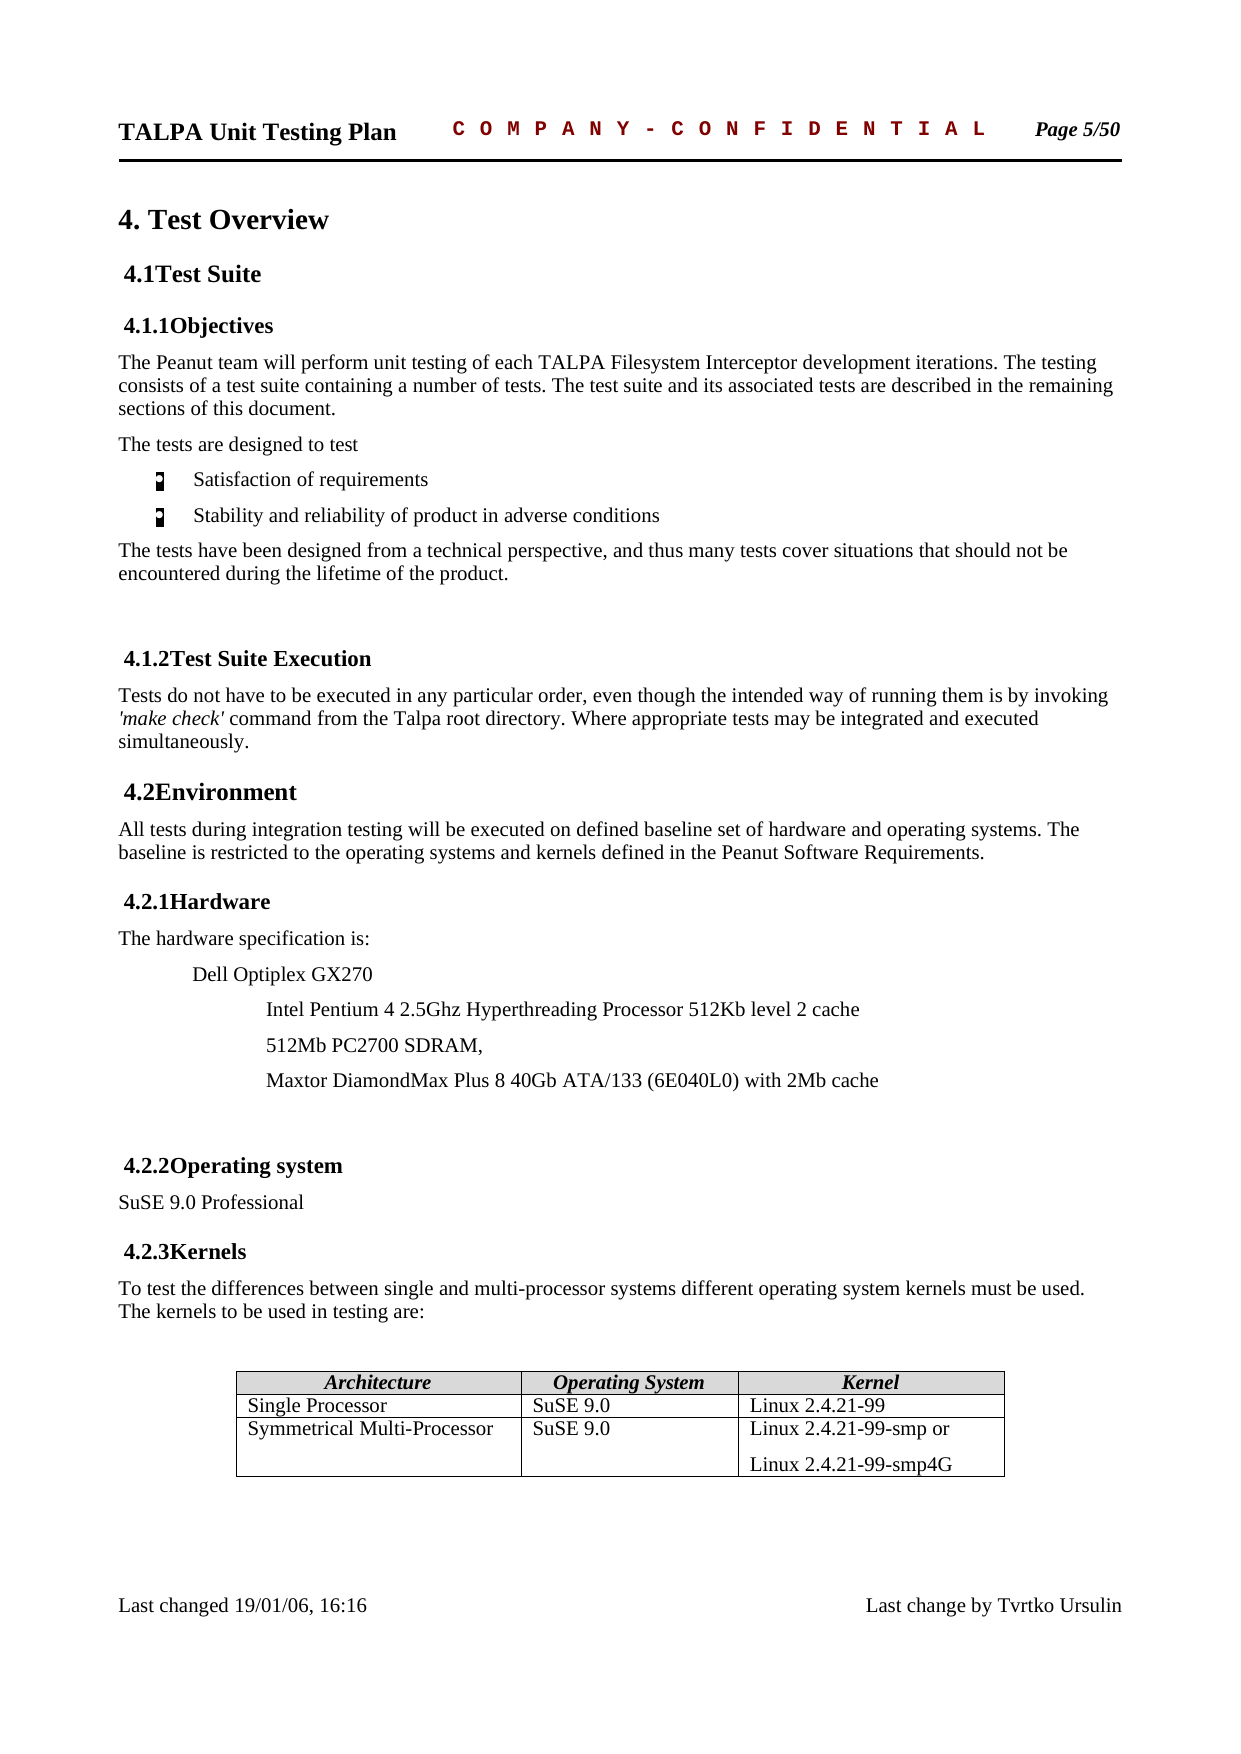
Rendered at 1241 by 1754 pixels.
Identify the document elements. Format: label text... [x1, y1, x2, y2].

subtitle Kernels [123, 1239, 1122, 1264]
text The hardware specification is: [118, 927, 1122, 950]
text The tests have been designed from a technical perspective, and thus many tests cover situations that should not be encountered during the lifetime of the product. [118, 539, 1122, 585]
text Dell Optiplex GX270 [118, 963, 1122, 986]
subtitle Operating system [123, 1153, 1122, 1178]
subtitle Test Overview [118, 203, 1122, 235]
table_cell SuSE 9.0 [522, 1395, 738, 1417]
text SuSE 9.0 Professional [118, 1191, 1122, 1214]
text 512Mb PC2700 SDRAM, [118, 1034, 1122, 1057]
table_header Operating System [522, 1372, 738, 1394]
table_cell Linux 2.4.21-99-smp or Linux 2.4.21-99-smp4G [739, 1418, 1004, 1476]
subtitle Test Suite [124, 260, 1122, 288]
text Tests do not have to be executed in any particular order, even though the intended way of running them is by invoking 'make check' command from the Talpa root directory. Where appropriate tests may be integrated and executed simultaneously. [118, 684, 1122, 753]
table_header Architecture [237, 1372, 521, 1394]
subtitle Objectives [123, 313, 1122, 338]
list Satisfaction of requirements [156, 468, 1122, 491]
text All tests during integration testing will be executed on defined baseline set of hardware and operating systems. The baseline is restricted to the operating systems and kernels defined in the Peanut Software Requirements. [118, 818, 1122, 864]
text The Peanut team will perform unit testing of each TALPA Filesystem Interceptor development iterations. The testing consists of a test suite containing a number of tests. The test suite and its associated tests are described in the remaining sections of this document. [118, 351, 1122, 420]
table_cell Symmetrical Multi-Processor [237, 1418, 521, 1476]
text Maxtor DiamondMax Plus 8 40Gb ATA/133 (6E040L0) with 2Mb cache [118, 1069, 1122, 1092]
text Intel Pentium 4 2.5Ghz Hyperthreading Processor 512Kb level 2 cache [118, 998, 1122, 1021]
table_cell Single Processor [237, 1395, 521, 1417]
table_cell SuSE 9.0 [522, 1418, 738, 1476]
text To test the differences between single and multi-processor systems different operating system kernels must be used. The kernels to be used in testing are: [118, 1277, 1122, 1323]
text The tests are designed to test [118, 433, 1122, 456]
table_cell Linux 2.4.21-99 [739, 1395, 1004, 1417]
table_header Kernel [739, 1372, 1004, 1394]
subtitle Hardware [123, 889, 1122, 914]
subtitle Test Suite Execution [123, 646, 1122, 671]
subtitle Environment [124, 778, 1122, 806]
list Stability and reliability of product in adverse conditions [156, 504, 1122, 527]
